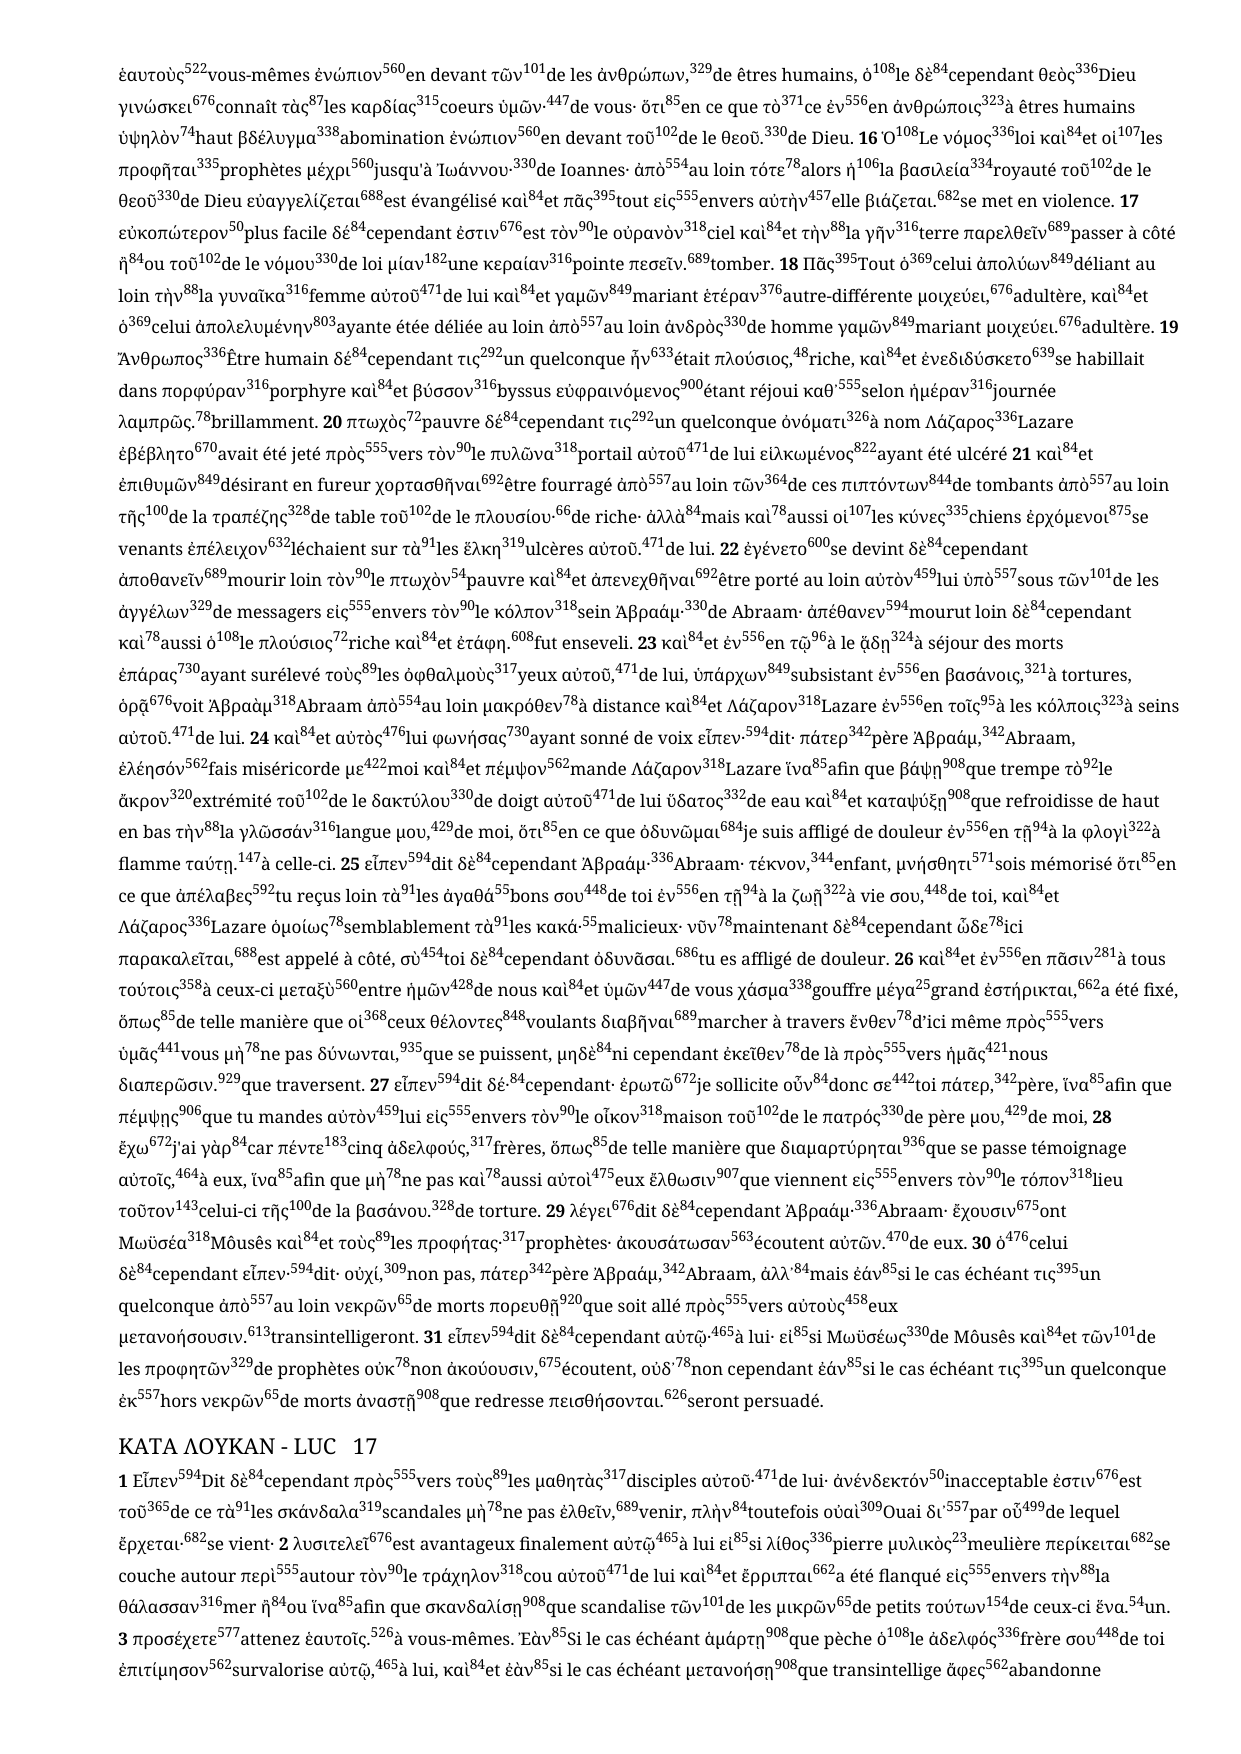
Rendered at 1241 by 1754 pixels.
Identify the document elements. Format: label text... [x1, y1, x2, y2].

text ΚΑΤΑ ΛΟΥΚΑΝ - LUC 17 [118, 1431, 1181, 1461]
text 1 Εἶπεν594Dit δὲ84cependant πρὸς555vers τοὺς89les μαθητὰς317disciples αὐτοῦ·471de lui· ἀνένδεκτόν50inacceptable ἐστιν676est τοῦ365de ce τὰ91les σκάνδαλα319scandales μὴ78ne pas ἐλθεῖν,689venir, πλὴν84toutefois οὐαὶ309Ouai δι᾽557par οὗ499de lequel ἔρχεται·682se vient· 2 λυσιτελεῖ676est avantageux finalement αὐτῷ465à lui εἰ85si λίθος336pierre μυλικὸς23meulière περίκειται682se couche autour περὶ555autour τὸν90le τράχηλον318cou αὐτοῦ471de lui καὶ84et ἔρριπται662a été flanqué εἰς555envers τὴν88la θάλασσαν316mer ἢ84ou ἵνα85afin que σκανδαλίσῃ908que scandalise τῶν101de les μικρῶν65de petits τούτων154de ceux-ci ἕνα.54un. 3 προσέχετε577attenez ἑαυτοῖς.526à vous-mêmes. Ἐὰν85Si le cas échéant ἁμάρτῃ908que pèche ὁ108le ἀδελφός336frère σου448de toi ἐπιτίμησον562survalorise αὐτῷ,465à lui, καὶ84et ἐὰν85si le cas échéant μετανοήσῃ908que transintellige ἄφες562abandonne αὐτῷ.465à lui. 4 καὶ84et ἐὰν85si le cas échéant ἑπτάκις78sept fois τῆς100de la ἡμέρας328de journée ἁμαρτήσῃ908que pèche εἰς555envers σὲ442toi καὶ84et ἑπτάκις78sept fois ἐπιστρέψῃ908que retourne au-dessus πρὸς555vers σὲ442toi λέγων·849disant· μετανοῶ,672je transintellige, ἀφήσεις612tu abandonneras αὐτῷ.465à lui. 5 Καὶ84Et εἶπαν593dirent οἱ107les ἀπόστολοι335envoyés τῷ96à le κυρίῳ·324à Maître· πρόσθες562appose ἡμῖν424à nous πίστιν.316croyance. 6 εἶπεν594dit δὲ84cependant ὁ108le κύριος·336Maître· εἰ85si ἔχετε673vous avez πίστιν316croyance ὡς85comme κόκκον318grain σινάπεως,332de sinapis, ἐλέγετε630vous disiez ἂν345le cas échéant τῇ94à la συκαμίνῳ322à sycamine ταύτῃ·147à celle-ci· ἐκριζώθητι571sois déraciné καὶ84et φυτεύθητι571sois planté ἐν556en τῇ94à la θαλάσσῃ·322à mer· καὶ84et ὑπήκουσεν594écouta en soumission ἂν345le cas échéant ὑμῖν.444à vous. 7 Τίς415Quel δὲ84cependant ἐξ557hors ὑμῶν447de vous δοῦλον318mâle esclave ἔχων849ayant ἀροτριῶντα831labourant en araire ἢ84ou ποιμαίνοντα,831bergeant, ὃς505lequel εἰσελθόντι722à ayant venu à l'intérieur ἐκ557hors τοῦ102de le ἀγροῦ330de champ ἐρεῖ614dira αὐτῷ·465à lui· εὐθέως78directement παρελθὼν730ayant passé à côté ἀνάπεσε,562tombe de bas en haut, 8 ἀλλ᾽84mais οὐχὶ345non pas ἐρεῖ614dira αὐτῷ·465à lui· ἑτοίμασον562prépare τί404quel δειπνήσω904que je dîne καὶ84et περιζωσάμενος749se ayant ceint autour διακόνει578sers μοι425à moi ἕως85jusqu'à ce que φάγω904que je mange καὶ84et πίω,904que je boive, καὶ84et μετὰ555après ταῦτα352ceux-ci φάγεσαι618tu te mangeras καὶ84et πίεσαι618tu te boiras σύ;454toi? 9 μὴ345ne pas ἔχει676a χάριν316grâce τῷ96à le δούλῳ324à mâle esclave ὅτι85en ce que ἐποίησεν594fit τὰ352ces διαταχθέντα;754ayants étés ordonnés au-travers? 10 οὕτως78ainsi καὶ78aussi ὑμεῖς,453vous, ὅταν85lorsque le cas échéant ποιήσητε905que vous fassiez πάντα379tous τὰ352ces διαταχθέντα754ayants étés ordonnés au-travers ὑμῖν,444à vous, λέγετε577dites ὅτι85en ce que δοῦλοι335mâles esclaves ἀχρεῖοί22sans nécessités ἐσμεν,671nous sommes, ὃ489lequel ὠφείλομεν628nous devions ποιῆσαι689faire πεποιήκαμεν.645nous avons fait. 11 Καὶ84Et ἐγένετο600se devint ἐν556en τῷ359à ce πορεύεσθαι699se aller εἰς555envers Ἰερουσαλὴμ316Ierousalem καὶ84et αὐτὸς476lui διήρχετο639se passait à travers διὰ555par le fait de μέσον56au milieu Σαμαρείας328de Samarie καὶ84et Γαλιλαίας.328de Galilée. 12 Καὶ84Et εἰσερχομένου870de se venant à l'intérieur αὐτοῦ471de lui εἴς555envers τινα272une quelconque κώμην316village ἀπήντησαν593vinrent de loin à la rencontre δέκα201dix λεπροὶ22lépreux ἄνδρες,335hommes, οἳ504lesquels ἔστησαν593dressèrent πόρρωθεν78loin en avant 13 καὶ84et αὐτοὶ475eux ἦραν593levèrent φωνὴν316son de voix λέγοντες·848disants· Ἰησοῦ342Iésous ἐπιστάτα,342Supérieur, ἐλέησον562fais miséricorde ἡμᾶς.421nous. 14 καὶ84et ἰδὼν730ayant vu εἶπεν594dit αὐτοῖς·464à eux· πορευθέντες768ayants étés allés ἐπιδείξατε561montrez sûrement ἑαυτοὺς522vous-mêmes τοῖς95à les ἱερεῦσιν.323à sacrificateurs. καὶ84et ἐγένετο600se devint ἐν556en τῷ359à ce ὑπάγειν698diriger en arrière αὐτοὺς458eux ἐκαθαρίσθησαν.607furent purifié. 15 Εἷς72Un δὲ84cependant ἐξ557hors αὐτῶν,470de eux, ἰδὼν730ayant vu ὅτι85en ce que ἰάθη,608fut guéri, ὑπέστρεψεν594retourna en arrière μετὰ557avec φωνῆς328de son de voix μεγάλης15de grande δοξάζων849glorifiant τὸν90le θεόν,318Dieu, 16 καὶ84et ἔπεσεν594tomba ἐπὶ555sur πρόσωπον320face παρὰ555à côté τοὺς89les πόδας317pieds αὐτοῦ471de lui εὐχαριστῶν849rendant grâce αὐτῷ·465à lui· καὶ84et αὐτὸς476lui ἦν633était Σαμαρείτης.336Samaritain. 17 ἀποκριθεὶς769ayant été répondu δὲ84cependant ὁ108le Ἰησοῦς336Iésous εἶπεν·594dit· οὐχὶ345non pas οἱ107les δέκα71dix ἐκαθαρίσθησαν;607furent purifié? οἱ107les δὲ84cependant ἐννέα71neuf ποῦ;78où?? 18 οὐχ78non εὑρέθησαν607furent trouvé ὑποστρέψαντες729ayants retournés en arrière δοῦναι689donner δόξαν316gloire τῷ96à le θεῷ324à Dieu εἰ558si μὴ78ne pas ὁ108le ἀλλογενὴς72allogène οὗτος;161celui-ci? 19 καὶ84et εἶπεν594dit αὐτῷ·465à lui· ἀναστὰς730ayant redressé πορεύου·582te va· ἡ106la πίστις334croyance σου448de toi σέσωκέν650a sauvé σε.442toi. 20 Ἐπερωτηθεὶς769Ayant été demandé sur δὲ84cependant ὑπὸ557sous τῶν101de les Φαρισαίων329de Pharisiens πότε78quand ἔρχεται682se vient ἡ106la βασιλεία334royauté τοῦ102de le θεοῦ330de Dieu ἀπεκρίθη608fut répondu αὐτοῖς464à eux καὶ84et εἶπεν·594dit· οὐκ78non ἔρχεται682se vient ἡ106la βασιλεία334royauté τοῦ102de le θεοῦ330de Dieu μετὰ557avec παρατηρήσεως,328de action d’épier, 21 οὐδὲ84non cependant ἐροῦσιν·613diront· ἰδοὺ311voici ὧδε78ici ἤ·84ou· ἐκεῖ,78là, ἰδοὺ311voici γὰρ84car ἡ106la βασιλεία334royauté τοῦ102de le θεοῦ330de Dieu ἐντὸς560intérieurement ὑμῶν447de vous ἐστιν.676est. 22 Εἶπεν594Dit δὲ84cependant πρὸς555vers τοὺς89les μαθητάς·317disciples· ἐλεύσονται619se viendront ἡμέραι333journées ὅτε78lorsque ἐπιθυμήσετε611vous désirerez en fureur μίαν52une τῶν99de les ἡμερῶν327de journées τοῦ102de le υἱοῦ330de fils τοῦ102de le ἀνθρώπου330de être humain ἰδεῖν689voir καὶ84et οὐκ78non ὄψεσθε.617vous vous verrez. 23 καὶ84et ἐροῦσιν613diront ὑμῖν·444à vous· ἰδοὺ311voici ἐκεῖ,78là, ἤ·84ou· ἰδοὺ311voici ὧδε·78ici· μὴ78ne pas ἀπέλθητε905que vous éloigniez μηδὲ84ni cependant διώξητε.905que vous poursuiviez. 24 ὥσπερ85comme certes γὰρ84car ἡ106la ἀστραπὴ334éclair ἀστράπτουσα847éclairante ἐκ557hors τῆς361de celle ὑπὸ555sous τὸν90le οὐρανὸν318ciel εἰς555envers τὴν349celle ὑπ᾽555sous οὐρανὸν318ciel λάμπει,676brille, οὕτως78ainsi ἔσται620se sera ὁ108le υἱὸς336fils τοῦ102de le ἀνθρώπου.330de être humain. 25 πρῶτον78premièrement δὲ84cependant δεῖ676attache de lien αὐτὸν459lui πολλὰ379nombreux παθεῖν689souffrir καὶ84et ἀποδοκιμασθῆναι692être éprouvé en rejet ἀπὸ557au loin τῆς100de la γενεᾶς328de génération ταύτης.153de celle-ci. 26 καὶ84et καθὼς78de haut en bas comme ἐγένετο600se devint ἐν556en ταῖς93à les ἡμέραις321à journées Νῶε,330de Noé, οὕτως78ainsi ἔσται620se sera καὶ78aussi ἐν556en ταῖς93à les ἡμέραις321à journées τοῦ102de le υἱοῦ330de fils τοῦ102de le ἀνθρώπου·330de être humain· 27 ἤσθιον,632mangeaient, ἔπινον,632buvaient, ἐγάμουν,632mariaient, ἐγαμίζοντο,643étaient donné en mariage, ἄχρι560jusqu'à l'extrémité ἧς153de laquelle ἡμέρας328de journée εἰσῆλθεν594vint à l'intérieur Νῶε336Noé εἰς555envers τὴν88la κιβωτὸν316arche καὶ84et ἦλθεν594vint ὁ108le κατακλυσμὸς336cataclysme καὶ84et ἀπώλεσεν594perdit au loin πάντας.377tous. 28 Ὁμοίως78Semblablement καθὼς78de haut en bas comme ἐγένετο600se devint ἐν556en ταῖς93à les ἡμέραις321à journées Λώτ·330de Lot· ἤσθιον,632mangeaient, ἔπινον,632buvaient, ἠγόραζον,632achetaient à l'agora, ἐπώλουν,632troquaient, ἐφύτευον,632plantaient, ᾠκοδόμουν·632édifiaient en maison· 29 ᾗ491à laquelle δὲ84cependant ἡμέρᾳ322à journée ἐξῆλθεν594sortit Λὼτ336Lot ἀπὸ557au loin Σοδόμων,331de Sodomas, ἔβρεξεν594plut πῦρ320feu καὶ84et θεῖον320soufre ἀπ᾽557au loin οὐρανοῦ330de ciel καὶ84et ἀπώλεσεν594perdit au loin πάντας.377tous. 30 κατὰ555selon ταὐτὰ78ainsi même ἔσται620se sera ᾗ491à laquelle ἡμέρᾳ322à journée ὁ108le υἱὸς336fils τοῦ102de le ἀνθρώπου330de être humain ἀποκαλύπτεται.688est découvert. 31 ἐν556en ἐκείνῃ147à celle-là τῇ94à la ἡμέρᾳ322à journée ὃς505lequel ἔσται620se sera ἐπὶ557sur τοῦ104de le δώματος332de dôme καὶ84et τὰ109les σκεύη337ustensiles αὐτοῦ471de lui ἐν556en τῇ254à la οἰκίᾳ,322à maison d'habitation, μὴ78ne pas καταβάτω564descende ἆραι689lever αὐτά,460eux, καὶ84et ὁ369celui ἐν556en ἀγρῷ324à champ ὁμοίως78semblablement μὴ78ne pas ἐπιστρεψάτω564retourne au-dessus εἰς555envers τὰ352ces ὀπίσω.78derrière. 32 μνημονεύετε577souvenez τῆς100de la γυναικὸς328de femme Λώτ.330de Lot. 33 ὃς505lequel ἐὰν345si le cas échéant ζητήσῃ908que cherche τὴν88la ψυχὴν316âme αὐτοῦ471de lui περιποιήσασθαι691se produire autour ἀπολέσει614perdra au loin αὐτήν,457elle, ὃς505lequel δ᾽84cependant ἂν345le cas échéant ἀπολέσῃ908que perde au loin ζῳογονήσει614deviendra être vivant αὐτήν.457elle. 34 λέγω672je dis ὑμῖν,444à vous, ταύτῃ147à celle-ci τῇ94à la νυκτὶ322à nuit ἔσονται619se seront δύο47deux ἐπὶ557sur κλίνης328de lit μιᾶς,194de une, ὁ108le εἷς72un παραλημφθήσεται627sera pris à côté καὶ84et ὁ108le ἕτερος395autre-différent ἀφεθήσεται·627sera abandonné· 35 ἔσονται619se seront δύο45deux ἀλήθουσαι846faisantes farines ἐπὶ555sur τὸ92le αὐτό,353même, ἡ106la μία70une παραλημφθήσεται,627sera pris à côté, ἡ106la δὲ84cependant ἑτέρα393autre-différente ἀφεθήσεται.627sera abandonné. 36 undefined 37 καὶ84et ἀποκριθέντες768ayants étés répondus λέγουσιν675disent αὐτῷ·465à lui· ποῦ,78où?, κύριε;342Maître? ὁ476celui δὲ84cependant εἶπεν594dit αὐτοῖς·464à eux· ὅπου85là où τὸ110le σῶμα,338corps, ἐκεῖ78là καὶ78aussi οἱ107les ἀετοὶ335aigles ἐπισυναχθήσονται.626seront rassemblé. [118, 1465, 1181, 1682]
text 1 Ἔλεγεν633Disait δὲ84cependant καὶ78aussi πρὸς555vers τοὺς89les μαθητάς·317disciples· ἄνθρωπός336être humain τις292un quelconque ἦν633était πλούσιος48riche ὃς505lequel εἶχεν633avait οἰκονόμον,318légiste de maison, καὶ84et οὗτος369celui-ci διεβλήθη608fut jeté au travers αὐτῷ465à lui ὡς85comme διασκορπίζων849dispersant au travers τὰ352ces ὑπάρχοντα832subsistants αὐτοῦ.471de lui. 2 καὶ84et φωνήσας730ayant sonné de voix αὐτὸν459lui εἶπεν594dit αὐτῷ·465à lui· τί404quel τοῦτο353celui-ci ἀκούω672j'écoute περὶ557autour σοῦ;448de toi? ἀπόδος562redonne τὸν90le λόγον318discours τῆς100de la οἰκονομίας328de législation de maison σου,448de toi, οὐ78non γὰρ84car δύνῃ680tu te peux ἔτι78encore οἰκονομεῖν.698légiférer maison. 3 εἶπεν594dit δὲ84cependant ἐν556en ἑαυτῷ540à lui-même ὁ108le οἰκονόμος·336légiste de maison· τί404quel ποιήσω,904que je fasse, ὅτι85en ce que ὁ108le κύριός336Maître μου429de moi ἀφαιρεῖται682se saisit au loin τὴν88la οἰκονομίαν316législation de maison ἀπ᾽557au loin ἐμοῦ;429de moi? σκάπτειν698bêcher οὐκ78non ἰσχύω,672j'ai la ténacité, ἐπαιτεῖν698quémander αἰσχύνομαι.678je m'ai honte. 4 ἔγνων590je connus τί404quel ποιήσω,904que je fasse, ἵνα85afin que ὅταν85lorsque le cas échéant μετασταθῶ916que je sois déplacé ἐκ557hors τῆς100de la οἰκονομίας328de législation de maison δέξωνταί913que se acceptent με422moi εἰς555envers τοὺς89les οἴκους317maisons αὐτῶν.470de eux. 5 καὶ84et προσκαλεσάμενος749se ayant appelé auprès ἕνα54un ἕκαστον274chacun τῶν101de les χρεοφιλετῶν329de débiteurs de dettes τοῦ102de le κυρίου330de Maître ἑαυτοῦ544de lui-même ἔλεγεν633disait τῷ96à le πρώτῳ·60à premier· πόσον404combien grand? ὀφείλεις674tu dois τῷ96à le κυρίῳ324à Maître μου;429de moi? 6 ὁ476celui δὲ84cependant εἶπεν·594dit· ἑκατὸν183cent βάτους317baths ἐλαίου.332de huile d'olive. ὁ476celui δὲ84cependant εἶπεν594dit αὐτῷ·465à lui· δέξαι566te accepte σου448de toi τὰ91les γράμματα319lettres καὶ84et καθίσας730ayant assis ταχέως78rapidement γράψον562écris πεντήκοντα.53cinquante. 7 ἔπειτα78ensuite ἑτέρῳ383à autre-différent εἶπεν·594dit· σὺ454toi δὲ84cependant πόσον404combien grand? ὀφείλεις;674tu dois? ὁ476celui δὲ84cependant εἶπεν·594dit· ἑκατὸν183cent κόρους317kors σίτου.330de froment. λέγει676dit αὐτῷ·465à lui· δέξαι566te accepte σου448de toi τὰ91les γράμματα319lettres καὶ84et γράψον562écris ὀγδοήκοντα.53quatre-vingts. 8 καὶ84et ἐπῄνεσεν594surloua ὁ108le κύριος336Maître τὸν90le οἰκονόμον318légiste de maison τῆς100de la ἀδικίας328de injustice ὅτι85en ce que φρονίμως78pensivement ἐποίησεν·594fit· ὅτι85en ce que οἱ107les υἱοὶ335fils τοῦ102de le αἰῶνος330de ère τούτου155de celui-ci φρονιμώτεροι47plus pensifs ὑπὲρ555au-dessus τοὺς89les υἱοὺς317fils τοῦ104de le φωτὸς332de lumière εἰς555envers τὴν88la γενεὰν316génération τὴν349celle ἑαυτῶν543de eux-mêmes εἰσιν.675sont. 9 Καὶ84Et ἐγὼ436moi ὑμῖν444à vous λέγω,672je dis, ἑαυτοῖς526à vous-mêmes ποιήσατε561faites φίλους53amis ἐκ557hors τοῦ102de le μαμωνᾶ330de mamonas τῆς100de la ἀδικίας,328de injustice, ἵνα85afin que ὅταν85lorsque le cas échéant ἐκλίπῃ908que éclipse δέξωνται913que se acceptent ὑμᾶς441vous εἰς555envers τὰς87les αἰωνίους1éternelles σκηνάς.315tentes. 10 Ὁ369Celui πιστὸς48croyant ἐν556en ἐλαχίστῳ62à moindre καὶ78aussi ἐν556en πολλῷ385à nombreux πιστός48croyant ἐστιν,676est, καὶ84et ὁ369celui ἐν556en ἐλαχίστῳ62à moindre ἄδικος48injuste καὶ78aussi ἐν556en πολλῷ385à nombreux ἄδικός48injuste ἐστιν.676est. 11 εἰ85si οὖν84donc ἐν556en τῷ96à le ἀδίκῳ11à injuste μαμωνᾷ324à mamonas πιστοὶ47croyants οὐκ78non ἐγένεσθε,597vous vous devîntes, τὸ92le ἀληθινὸν56véritable τίς415quel ὑμῖν444à vous πιστεύσει;614croira? 12 καὶ84et εἰ85si ἐν556en τῷ98à le ἀλλοτρίῳ62à d’autre πιστοὶ47croyants οὐκ78non ἐγένεσθε,597vous vous devîntes, τὸ353ce ὑμέτερον440votre τίς415quel ὑμῖν444à vous δώσει;614donnera? 13 Οὐδεὶς292Aucun οἰκέτης336habitant de maison δύναται682se peut δυσὶν189à deux κυρίοις323à Maîtres δουλεύειν·698être esclave· ἢ84ou γὰρ84car τὸν90le ἕνα54un μισήσει614haïra καὶ84et τὸν90le ἕτερον378autre-différent ἀγαπήσει,614aimera, ἢ84ou ἑνὸς66de un ἀνθέξεται620se tiendra contre καὶ84et τοῦ102de le ἑτέρου389de autre-différent καταφρονήσει.614méprisera. οὐ78non δύνασθε679vous vous pouvez θεῷ324à Dieu δουλεύειν698être esclave καὶ84et μαμωνᾷ.324à mamonas. 14 Ἤκουον632Écoutaient δὲ84cependant ταῦτα352ceux-ci πάντα275tous οἱ107les Φαρισαῖοι335Pharisiens φιλάργυροι47amis de l'argents ὑπάρχοντες848subsistants καὶ84et ἐξεμυκτήριζον632narguaient à l'excès αὐτόν.459lui. 15 καὶ84et εἶπεν594dit αὐτοῖς·464à eux· ὑμεῖς453vous ἐστε673vous êtes οἱ368ceux δικαιοῦντες848justifiants ἑαυτοὺς522vous-mêmes ἐνώπιον560en devant τῶν101de les ἀνθρώπων,329de êtres humains, ὁ108le δὲ84cependant θεὸς336Dieu γινώσκει676connaît τὰς87les καρδίας315coeurs ὑμῶν·447de vous· ὅτι85en ce que τὸ371ce ἐν556en ἀνθρώποις323à êtres humains ὑψηλὸν74haut βδέλυγμα338abomination ἐνώπιον560en devant τοῦ102de le θεοῦ.330de Dieu. 16 Ὁ108Le νόμος336loi καὶ84et οἱ107les προφῆται335prophètes μέχρι560jusqu'à Ἰωάννου·330de Ioannes· ἀπὸ554au loin τότε78alors ἡ106la βασιλεία334royauté τοῦ102de le θεοῦ330de Dieu εὐαγγελίζεται688est évangélisé καὶ84et πᾶς395tout εἰς555envers αὐτὴν457elle βιάζεται.682se met en violence. 17 εὐκοπώτερον50plus facile δέ84cependant ἐστιν676est τὸν90le οὐρανὸν318ciel καὶ84et τὴν88la γῆν316terre παρελθεῖν689passer à côté ἢ84ou τοῦ102de le νόμου330de loi μίαν182une κεραίαν316pointe πεσεῖν.689tomber. 18 Πᾶς395Tout ὁ369celui ἀπολύων849déliant au loin τὴν88la γυναῖκα316femme αὐτοῦ471de lui καὶ84et γαμῶν849mariant ἑτέραν376autre-différente μοιχεύει,676adultère, καὶ84et ὁ369celui ἀπολελυμένην803ayante étée déliée au loin ἀπὸ557au loin ἀνδρὸς330de homme γαμῶν849mariant μοιχεύει.676adultère. 19 Ἄνθρωπος336Être humain δέ84cependant τις292un quelconque ἦν633était πλούσιος,48riche, καὶ84et ἐνεδιδύσκετο639se habillait dans πορφύραν316porphyre καὶ84et βύσσον316byssus εὐφραινόμενος900étant réjoui καθ᾽555selon ἡμέραν316journée λαμπρῶς.78brillamment. 20 πτωχὸς72pauvre δέ84cependant τις292un quelconque ὀνόματι326à nom Λάζαρος336Lazare ἐβέβλητο670avait été jeté πρὸς555vers τὸν90le πυλῶνα318portail αὐτοῦ471de lui εἱλκωμένος822ayant été ulcéré 21 καὶ84et ἐπιθυμῶν849désirant en fureur χορτασθῆναι692être fourragé ἀπὸ557au loin τῶν364de ces πιπτόντων844de tombants ἀπὸ557au loin τῆς100de la τραπέζης328de table τοῦ102de le πλουσίου·66de riche· ἀλλὰ84mais καὶ78aussi οἱ107les κύνες335chiens ἐρχόμενοι875se venants ἐπέλειχον632léchaient sur τὰ91les ἕλκη319ulcères αὐτοῦ.471de lui. 22 ἐγένετο600se devint δὲ84cependant ἀποθανεῖν689mourir loin τὸν90le πτωχὸν54pauvre καὶ84et ἀπενεχθῆναι692être porté au loin αὐτὸν459lui ὑπὸ557sous τῶν101de les ἀγγέλων329de messagers εἰς555envers τὸν90le κόλπον318sein Ἀβραάμ·330de Abraam· ἀπέθανεν594mourut loin δὲ84cependant καὶ78aussi ὁ108le πλούσιος72riche καὶ84et ἐτάφη.608fut enseveli. 23 καὶ84et ἐν556en τῷ96à le ᾅδῃ324à séjour des morts ἐπάρας730ayant surélevé τοὺς89les ὀφθαλμοὺς317yeux αὐτοῦ,471de lui, ὑπάρχων849subsistant ἐν556en βασάνοις,321à tortures, ὁρᾷ676voit Ἀβραὰμ318Abraam ἀπὸ554au loin μακρόθεν78à distance καὶ84et Λάζαρον318Lazare ἐν556en τοῖς95à les κόλποις323à seins αὐτοῦ.471de lui. 24 καὶ84et αὐτὸς476lui φωνήσας730ayant sonné de voix εἶπεν·594dit· πάτερ342père Ἀβραάμ,342Abraam, ἐλέησόν562fais miséricorde με422moi καὶ84et πέμψον562mande Λάζαρον318Lazare ἵνα85afin que βάψῃ908que trempe τὸ92le ἄκρον320extrémité τοῦ102de le δακτύλου330de doigt αὐτοῦ471de lui ὕδατος332de eau καὶ84et καταψύξῃ908que refroidisse de haut en bas τὴν88la γλῶσσάν316langue μου,429de moi, ὅτι85en ce que ὀδυνῶμαι684je suis affligé de douleur ἐν556en τῇ94à la φλογὶ322à flamme ταύτῃ.147à celle-ci. 25 εἶπεν594dit δὲ84cependant Ἀβραάμ·336Abraam· τέκνον,344enfant, μνήσθητι571sois mémorisé ὅτι85en ce que ἀπέλαβες592tu reçus loin τὰ91les ἀγαθά55bons σου448de toi ἐν556en τῇ94à la ζωῇ322à vie σου,448de toi, καὶ84et Λάζαρος336Lazare ὁμοίως78semblablement τὰ91les κακά·55malicieux· νῦν78maintenant δὲ84cependant ὧδε78ici παρακαλεῖται,688est appelé à côté, σὺ454toi δὲ84cependant ὀδυνᾶσαι.686tu es affligé de douleur. 26 καὶ84et ἐν556en πᾶσιν281à tous τούτοις358à ceux-ci μεταξὺ560entre ἡμῶν428de nous καὶ84et ὑμῶν447de vous χάσμα338gouffre μέγα25grand ἐστήρικται,662a été fixé, ὅπως85de telle manière que οἱ368ceux θέλοντες848voulants διαβῆναι689marcher à travers ἔνθεν78d’ici même πρὸς555vers ὑμᾶς441vous μὴ78ne pas δύνωνται,935que se puissent, μηδὲ84ni cependant ἐκεῖθεν78de là πρὸς555vers ἡμᾶς421nous διαπερῶσιν.929que traversent. 27 εἶπεν594dit δέ·84cependant· ἐρωτῶ672je sollicite οὖν84donc σε442toi πάτερ,342père, ἵνα85afin que πέμψῃς906que tu mandes αὐτὸν459lui εἰς555envers τὸν90le οἶκον318maison τοῦ102de le πατρός330de père μου,429de moi, 28 ἔχω672j'ai γὰρ84car πέντε183cinq ἀδελφούς,317frères, ὅπως85de telle manière que διαμαρτύρηται936que se passe témoignage αὐτοῖς,464à eux, ἵνα85afin que μὴ78ne pas καὶ78aussi αὐτοὶ475eux ἔλθωσιν907que viennent εἰς555envers τὸν90le τόπον318lieu τοῦτον143celui-ci τῆς100de la βασάνου.328de torture. 29 λέγει676dit δὲ84cependant Ἀβραάμ·336Abraam· ἔχουσιν675ont Μωϋσέα318Môusês καὶ84et τοὺς89les προφήτας·317prophètes· ἀκουσάτωσαν563écoutent αὐτῶν.470de eux. 30 ὁ476celui δὲ84cependant εἶπεν·594dit· οὐχί,309non pas, πάτερ342père Ἀβραάμ,342Abraam, ἀλλ᾽84mais ἐάν85si le cas échéant τις395un quelconque ἀπὸ557au loin νεκρῶν65de morts πορευθῇ920que soit allé πρὸς555vers αὐτοὺς458eux μετανοήσουσιν.613transintelligeront. 31 εἶπεν594dit δὲ84cependant αὐτῷ·465à lui· εἰ85si Μωϋσέως330de Môusês καὶ84et τῶν101de les προφητῶν329de prophètes οὐκ78non ἀκούουσιν,675écoutent, οὐδ᾽78non cependant ἐάν85si le cas échéant τις395un quelconque ἐκ557hors νεκρῶν65de morts ἀναστῇ908que redresse πεισθήσονται.626seront persuadé. [118, 59, 1181, 1412]
